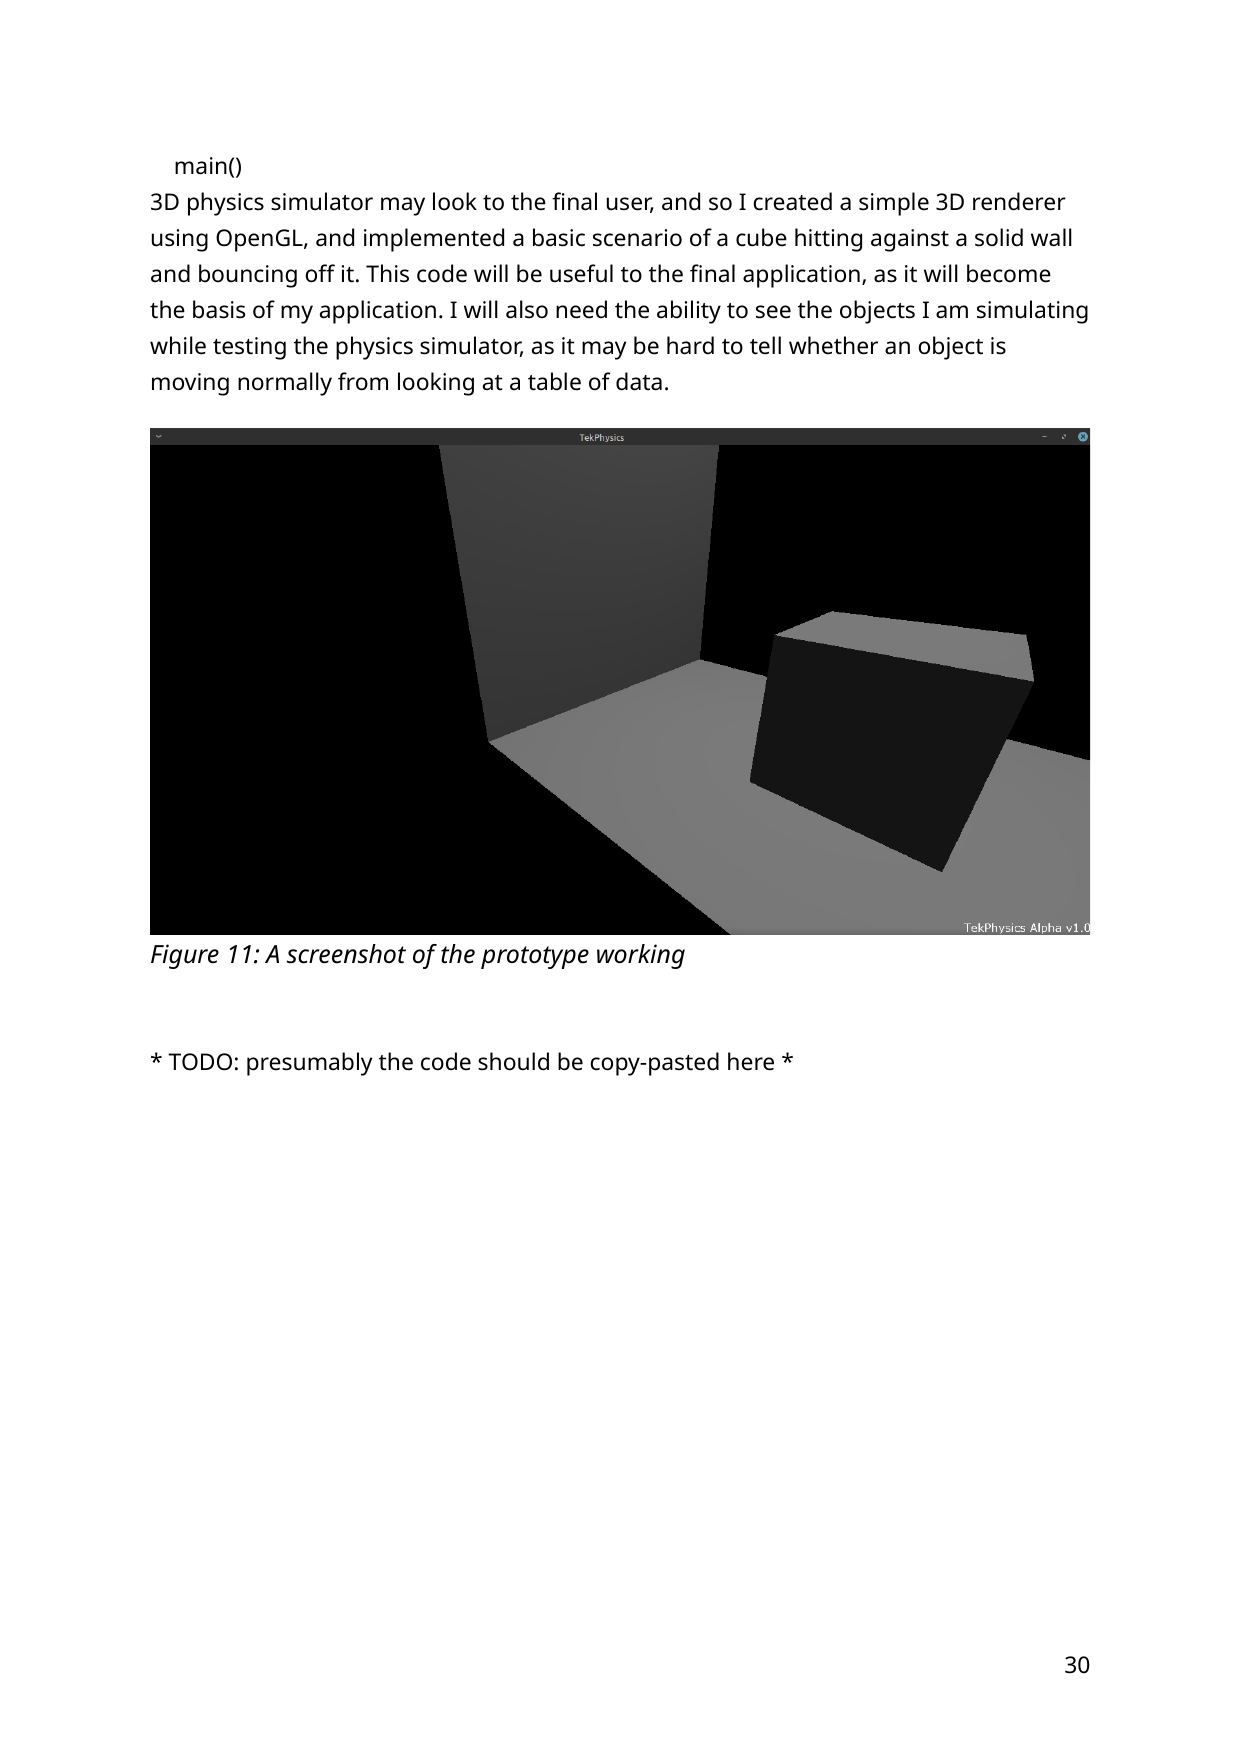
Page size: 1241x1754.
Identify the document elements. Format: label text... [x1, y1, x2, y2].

text 3D physics simulator may look to the final user, and so I created a simple 3D renderer using OpenGL, and implemented a basic scenario of a cube hitting against a solid wall and bouncing off it. This code will be useful to the final application, as it will become the basis of my application. I will also need the ability to see the objects I am simulating while testing the physics simulator, as it may be hard to tell whether an object is moving normally from looking at a table of data. [150, 186, 1090, 397]
text main() [150, 150, 1090, 181]
text * TODO: presumably the code should be copy-pasted here * [150, 1046, 1090, 1077]
text Figure 11: A screenshot of the prototype working [150, 935, 1090, 971]
picture [150, 428, 1091, 935]
